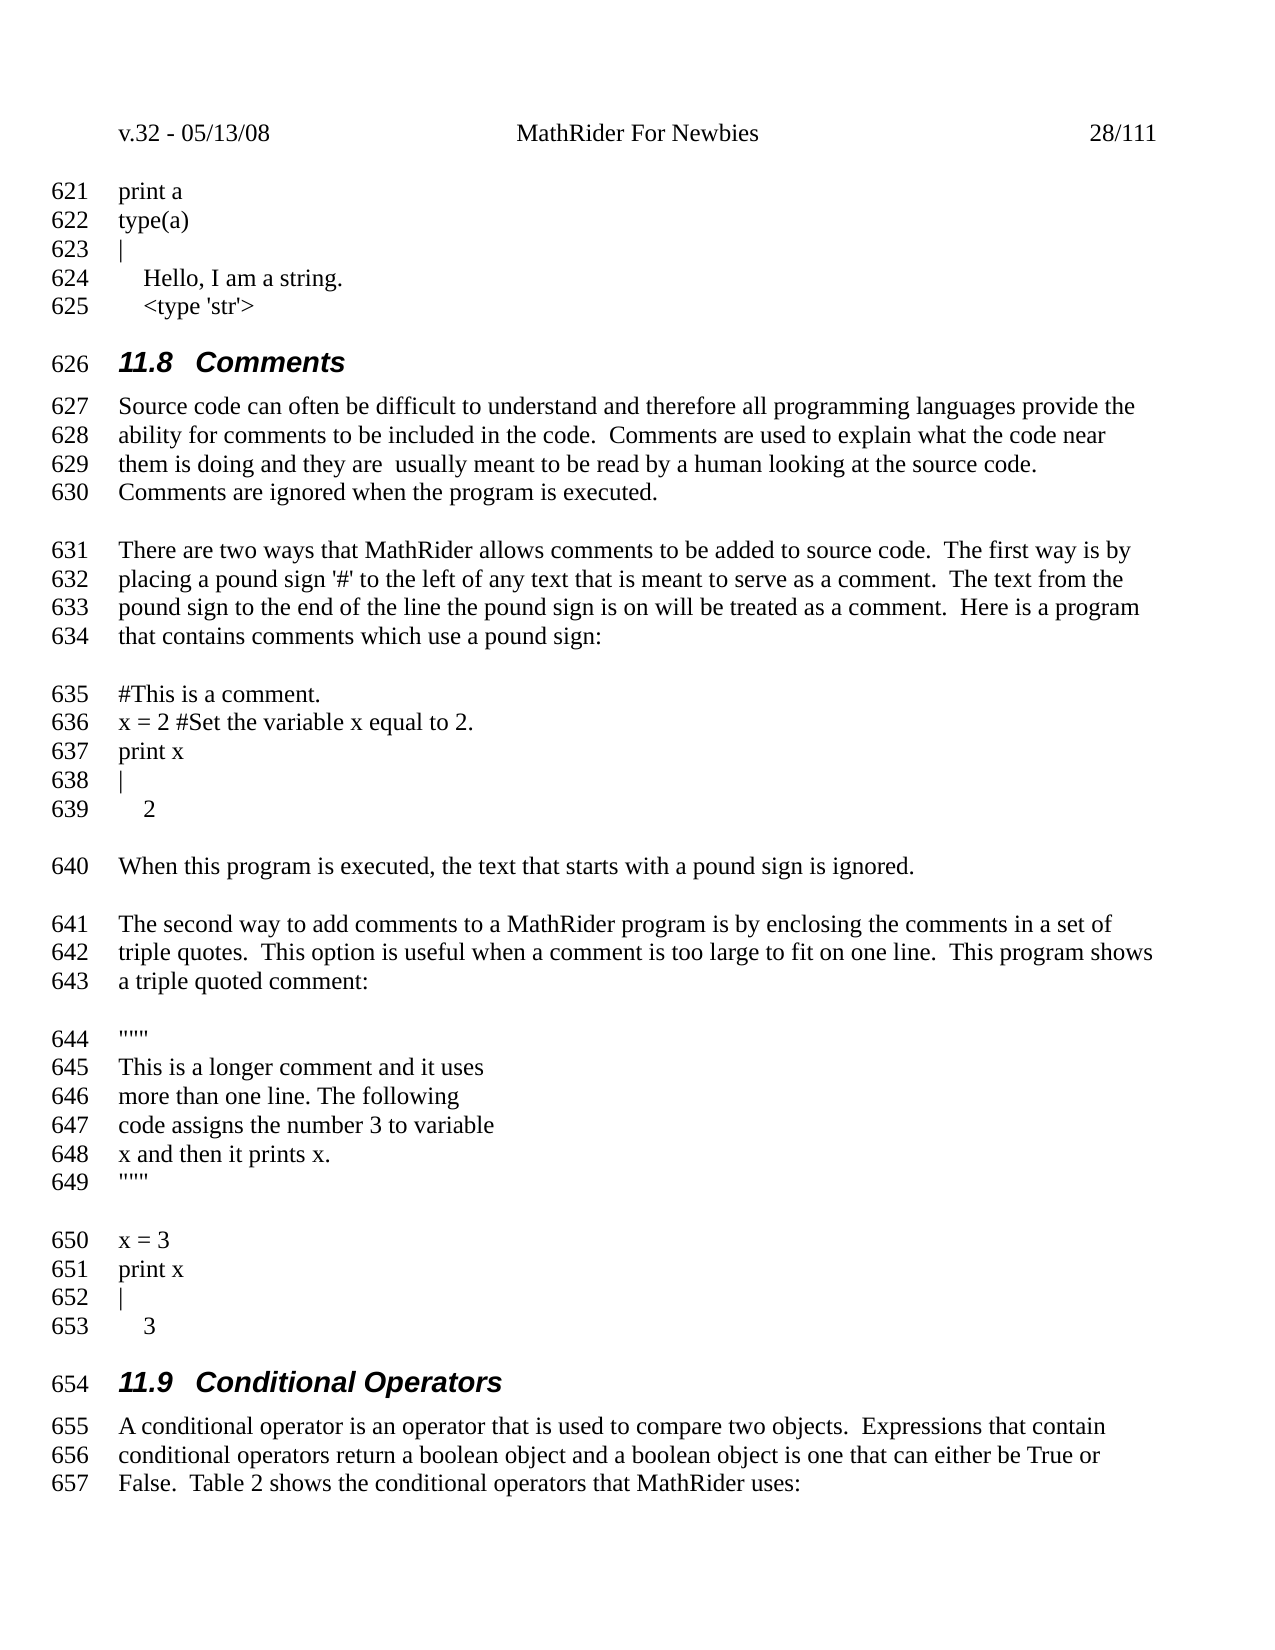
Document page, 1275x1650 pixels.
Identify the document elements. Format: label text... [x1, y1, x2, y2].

text 2 [118, 794, 1157, 822]
text | [118, 234, 1157, 263]
text print x [118, 1254, 1157, 1282]
text <type 'str'> [118, 291, 1157, 320]
text print a [118, 176, 1157, 205]
text """ [118, 1167, 1157, 1196]
subtitle Comments [118, 345, 1157, 379]
text type(a) [118, 205, 1157, 234]
text x = 3 [118, 1225, 1157, 1254]
text Hello, I am a string. [118, 263, 1157, 291]
text | [118, 1282, 1157, 1311]
subtitle Conditional Operators [118, 1365, 1157, 1398]
text #This is a comment. [118, 679, 1157, 707]
text """ [118, 1024, 1157, 1052]
text | [118, 765, 1157, 794]
text A conditional operator is an operator that is used to compare two objects. Expressions that contain conditional operators return a boolean object and a boolean object is one that can either be True or False. Table 2 shows the conditional operators that MathRider uses: [118, 1411, 1157, 1497]
text x = 2 #Set the variable x equal to 2. [118, 707, 1157, 736]
text 3 [118, 1311, 1157, 1340]
text There are two ways that MathRider allows comments to be added to source code. The first way is by placing a pound sign '#' to the left of any text that is meant to serve as a comment. The text from the pound sign to the end of the line the pound sign is on will be treated as a comment. Here is a program that contains comments which use a pound sign: [118, 535, 1157, 650]
text more than one line. The following [118, 1081, 1157, 1110]
text The second way to add comments to a MathRider program is by enclosing the comments in a set of triple quotes. This option is useful when a comment is too large to fit on one line. This program shows a triple quoted comment: [118, 909, 1157, 995]
text code assigns the number 3 to variable [118, 1110, 1157, 1139]
text print x [118, 736, 1157, 765]
text Source code can often be difficult to understand and therefore all programming languages provide the ability for comments to be included in the code. Comments are used to explain what the code near them is doing and they are usually meant to be read by a human looking at the source code. Comments are ignored when the program is executed. [118, 391, 1157, 506]
text x and then it prints x. [118, 1139, 1157, 1167]
text This is a longer comment and it uses [118, 1052, 1157, 1081]
text When this program is executed, the text that starts with a pound sign is ignored. [118, 851, 1157, 880]
